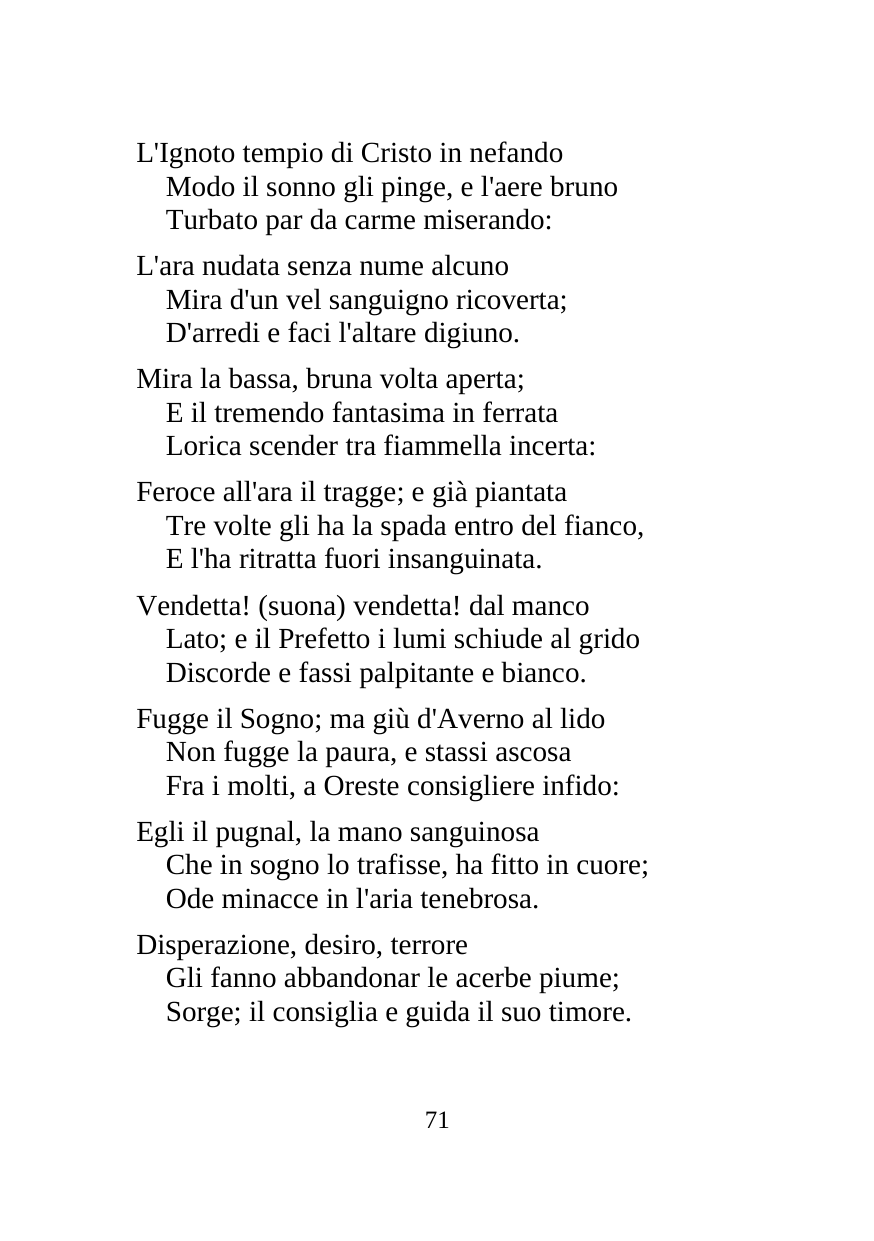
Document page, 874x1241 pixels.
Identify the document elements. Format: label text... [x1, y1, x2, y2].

text Feroce all'ara il tragge; e già piantata Tre volte gli ha la spada entro del fianco, E l'ha ritratta fuori insanguinata. [136, 474, 768, 575]
text Egli il pugnal, la mano sanguinosa Che in sogno lo trafisse, ha fitto in cuore; Ode minacce in l'aria tenebrosa. [136, 814, 768, 914]
text L'Ignoto tempio di Cristo in nefando Modo il sonno gli pinge, e l'aere bruno Turbato par da carme miserando: [136, 135, 768, 236]
text Disperazione, desiro, terrore Gli fanno abbandonar le acerbe piume; Sorge; il consiglia e guida il suo timore. [136, 927, 768, 1028]
text Mira la bassa, bruna volta aperta; E il tremendo fantasima in ferrata Lorica scender tra fiammella incerta: [136, 361, 768, 462]
text L'ara nudata senza nume alcuno Mira d'un vel sanguigno ricoverta; D'arredi e faci l'altare digiuno. [136, 248, 768, 349]
text Fugge il Sogno; ma giù d'Averno al lido Non fugge la paura, e stassi ascosa Fra i molti, a Oreste consigliere infido: [136, 701, 768, 801]
text Vendetta! (suona) vendetta! dal manco Lato; e il Prefetto i lumi schiude al grido Discorde e fassi palpitante e bianco. [136, 588, 768, 688]
